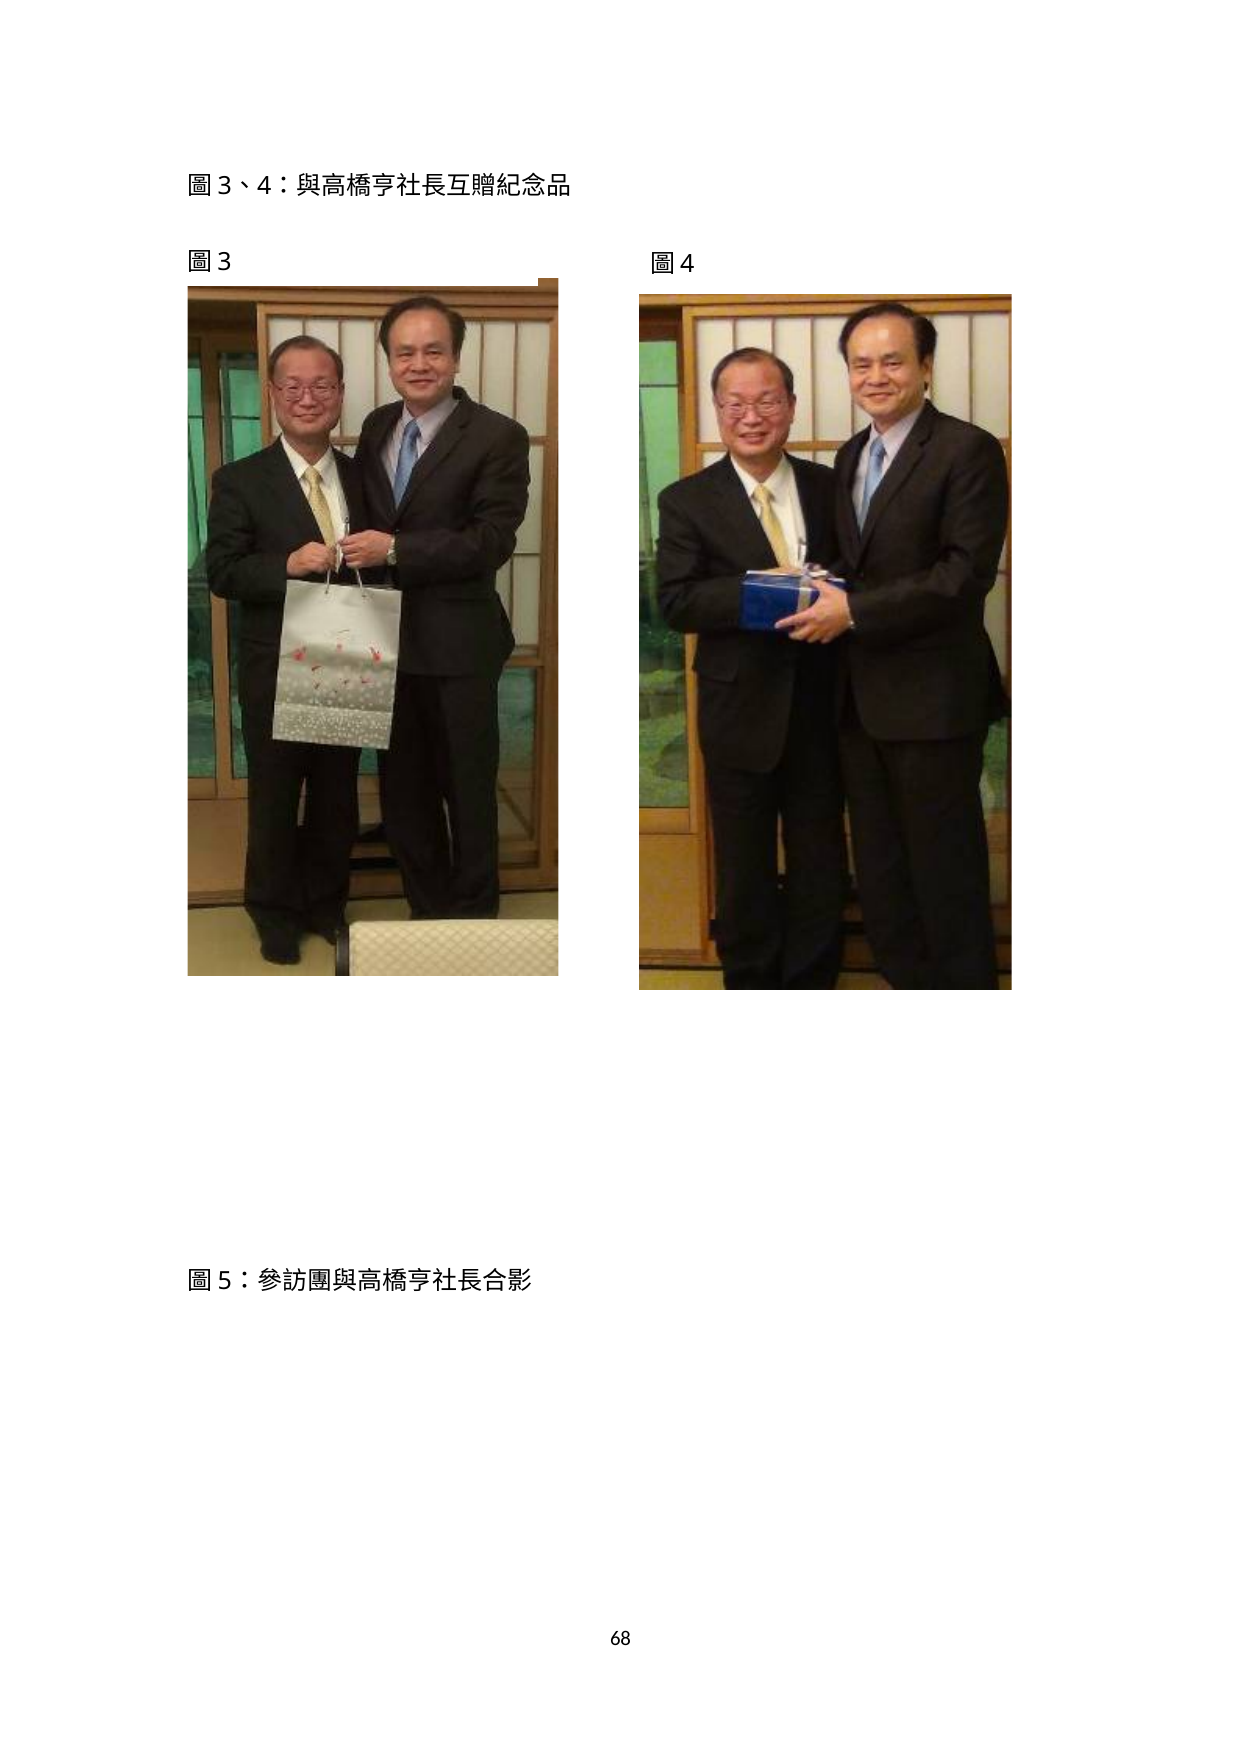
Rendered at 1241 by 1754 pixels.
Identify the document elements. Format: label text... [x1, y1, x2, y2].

text 圖3 [187, 242, 523, 278]
text 圖3、4：與高橋亨社長互贈紀念品 [187, 164, 1078, 202]
picture [639, 294, 1012, 990]
text 圖5：參訪團與高橋亨社長合影 [187, 1259, 1078, 1297]
picture [187, 278, 559, 976]
text 圖4 [650, 243, 985, 279]
